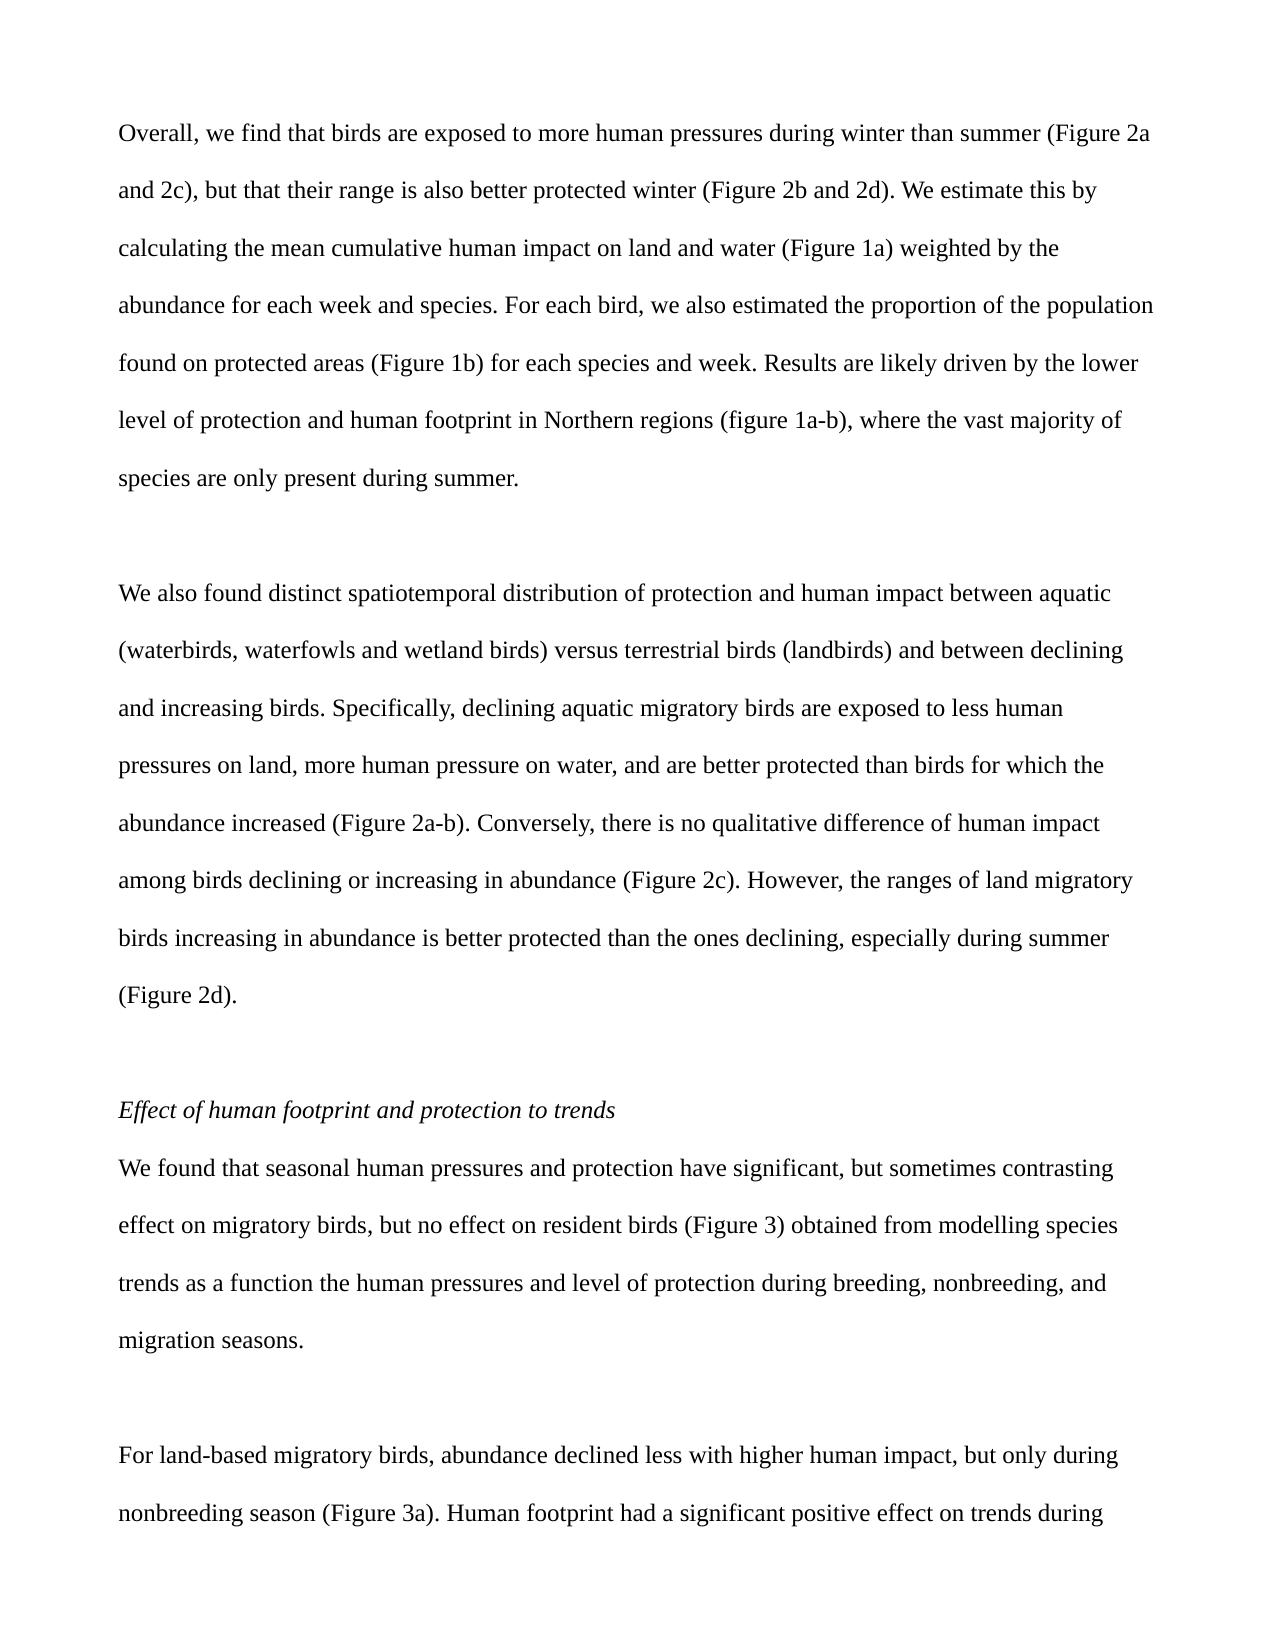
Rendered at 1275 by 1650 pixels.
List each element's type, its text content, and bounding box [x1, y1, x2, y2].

text For land-based migratory birds, abundance declined less with higher human impact, but only during nonbreeding season (Figure 3a). Human footprint had a significant positive effect on trends during [118, 1441, 1157, 1527]
text Effect of human footprint and protection to trends [118, 1096, 1157, 1124]
text We also found distinct spatiotemporal distribution of protection and human impact between aquatic (waterbirds, waterfowls and wetland birds) versus terrestrial birds (landbirds) and between declining and increasing birds. Specifically, declining aquatic migratory birds are exposed to less human pressures on land, more human pressure on water, and are better protected than birds for which the abundance increased (Figure 2a-b). Conversely, there is no qualitative difference of human impact among birds declining or increasing in abundance (Figure 2c). However, the ranges of land migratory birds increasing in abundance is better protected than the ones declining, especially during summer (Figure 2d). [118, 578, 1157, 1009]
text Overall, we find that birds are exposed to more human pressures during winter than summer (Figure 2a and 2c), but that their range is also better protected winter (Figure 2b and 2d). We estimate this by calculating the mean cumulative human impact on land and water (Figure 1a) weighted by the abundance for each week and species. For each bird, we also estimated the proportion of the population found on protected areas (Figure 1b) for each species and week. Results are likely driven by the lower level of protection and human footprint in Northern regions (figure 1a-b), where the vast majority of species are only present during summer. [118, 118, 1157, 492]
text We found that seasonal human pressures and protection have significant, but sometimes contrasting effect on migratory birds, but no effect on resident birds (Figure 3) obtained from modelling species trends as a function the human pressures and level of protection during breeding, nonbreeding, and migration seasons. [118, 1153, 1157, 1354]
